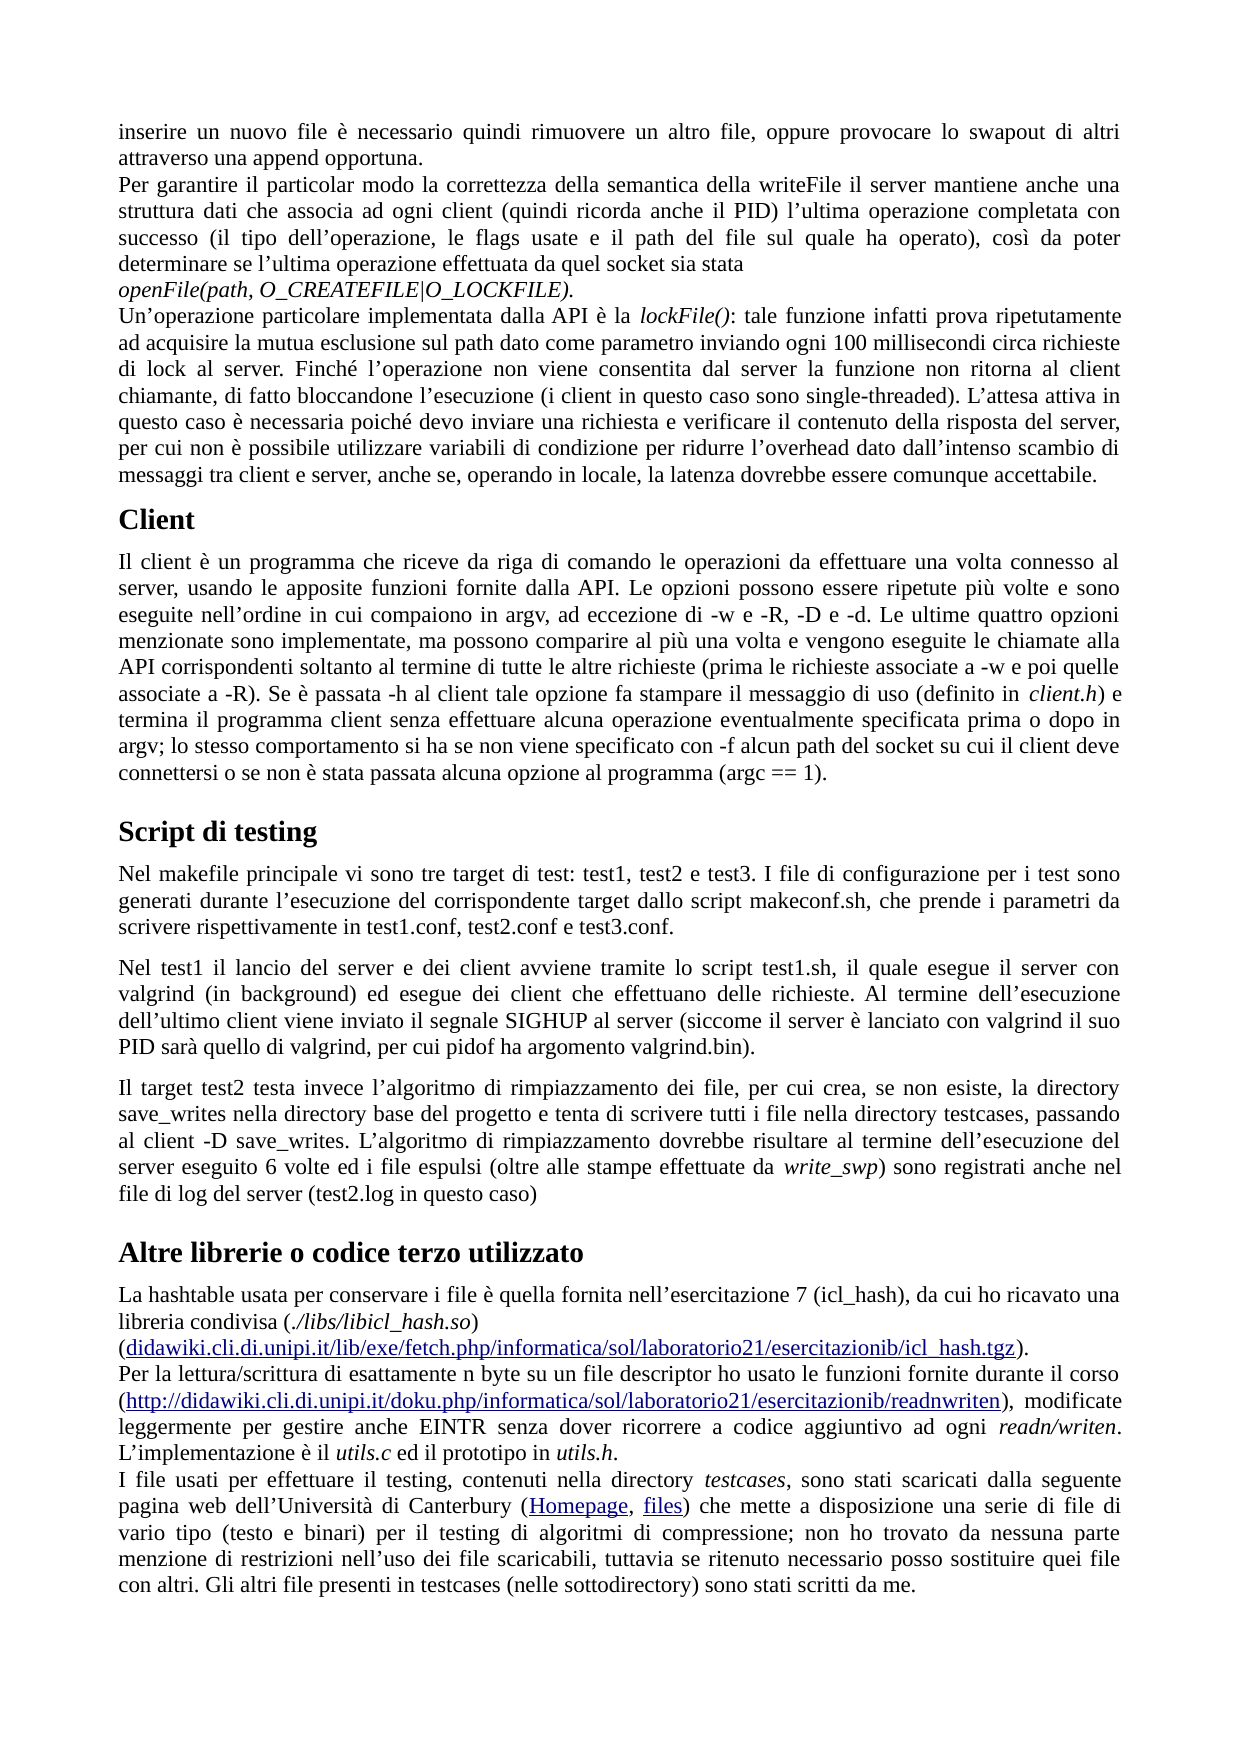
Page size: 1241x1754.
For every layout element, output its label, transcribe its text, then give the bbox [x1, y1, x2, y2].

text (didawiki.cli.di.unipi.it/lib/exe/fetch.php/informatica/sol/laboratorio21/esercitazionib/icl_hash.tgz). [118, 1334, 1122, 1360]
text La hashtable usata per conservare i file è quella fornita nell’esercitazione 7 (icl_hash), da cui ho ricavato una libreria condivisa (./libs/libicl_hash.so) [118, 1281, 1122, 1334]
text Per la lettura/scrittura di esattamente n byte su un file descriptor ho usato le funzioni fornite durante il corso (http://didawiki.cli.di.unipi.it/doku.php/informatica/sol/laboratorio21/esercitazionib/readnwriten), modificate leggermente per gestire anche EINTR senza dover ricorrere a codice aggiuntivo ad ogni readn/writen. L’implementazione è il utils.c ed il prototipo in utils.h. [118, 1360, 1122, 1466]
subtitle Script di testing [118, 814, 1122, 848]
text Nel test1 il lancio del server e dei client avviene tramite lo script test1.sh, il quale esegue il server con valgrind (in background) ed esegue dei client che effettuano delle richieste. Al termine dell’esecuzione dell’ultimo client viene inviato il segnale SIGHUP al server (siccome il server è lanciato con valgrind il suo PID sarà quello di valgrind, per cui pidof ha argomento valgrind.bin). [118, 954, 1122, 1059]
text Il client è un programma che riceve da riga di comando le operazioni da effettuare una volta connesso al server, usando le apposite funzioni fornite dalla API. Le opzioni possono essere ripetute più volte e sono eseguite nell’ordine in cui compaiono in argv, ad eccezione di -w e -R, -D e -d. Le ultime quattro opzioni menzionate sono implementate, ma possono comparire al più una volta e vengono eseguite le chiamate alla API corrispondenti soltanto al termine di tutte le altre richieste (prima le richieste associate a -w e poi quelle associate a -R). Se è passata -h al client tale opzione fa stampare il messaggio di uso (definito in client.h) e termina il programma client senza effettuare alcuna operazione eventualmente specificata prima o dopo in argv; lo stesso comportamento si ha se non viene specificato con -f alcun path del socket su cui il client deve connettersi o se non è stata passata alcuna opzione al programma (argc == 1). [118, 548, 1122, 785]
text Un’operazione particolare implementata dalla API è la lockFile(): tale funzione infatti prova ripetutamente ad acquisire la mutua esclusione sul path dato come parametro inviando ogni 100 millisecondi circa richieste di lock al server. Finché l’operazione non viene consentita dal server la funzione non ritorna al client chiamante, di fatto bloccandone l’esecuzione (i client in questo caso sono single-threaded). L’attesa attiva in questo caso è necessaria poiché devo inviare una richiesta e verificare il contenuto della risposta del server, per cui non è possibile utilizzare variabili di condizione per ridurre l’overhead dato dall’intenso scambio di messaggi tra client e server, anche se, operando in locale, la latenza dovrebbe essere comunque accettabile. [118, 303, 1122, 487]
text Nel makefile principale vi sono tre target di test: test1, test2 e test3. I file di configurazione per i test sono generati durante l’esecuzione del corrispondente target dallo script makeconf.sh, che prende i parametri da scrivere rispettivamente in test1.conf, test2.conf e test3.conf. [118, 861, 1122, 939]
subtitle Client [118, 502, 1122, 535]
text I file usati per effettuare il testing, contenuti nella directory testcases, sono stati scaricati dalla seguente pagina web dell’Università di Canterbury (Homepage, files) che mette a disposizione una serie di file di vario tipo (testo e binari) per il testing di algoritmi di compressione; non ho trovato da nessuna parte menzione di restrizioni nell’uso dei file scaricabili, tuttavia se ritenuto necessario posso sostituire quei file con altri. Gli altri file presenti in testcases (nelle sottodirectory) sono stati scritti da me. [118, 1466, 1122, 1598]
text openFile(path, O_CREATEFILE|O_LOCKFILE). [118, 276, 1122, 303]
text Il target test2 testa invece l’algoritmo di rimpiazzamento dei file, per cui crea, se non esiste, la directory save_writes nella directory base del progetto e tenta di scrivere tutti i file nella directory testcases, passando al client -D save_writes. L’algoritmo di rimpiazzamento dovrebbe risultare al termine dell’esecuzione del server eseguito 6 volte ed i file espulsi (oltre alle stampe effettuate da write_swp) sono registrati anche nel file di log del server (test2.log in questo caso) [118, 1074, 1122, 1206]
subtitle Altre librerie o codice terzo utilizzato [118, 1235, 1122, 1269]
text inserire un nuovo file è necessario quindi rimuovere un altro file, oppure provocare lo swapout di altri attraverso una append opportuna. [118, 118, 1122, 171]
text Per garantire il particolar modo la correttezza della semantica della writeFile il server mantiene anche una struttura dati che associa ad ogni client (quindi ricorda anche il PID) l’ultima operazione completata con successo (il tipo dell’operazione, le flags usate e il path del file sul quale ha operato), così da poter determinare se l’ultima operazione effettuata da quel socket sia stata [118, 171, 1122, 276]
